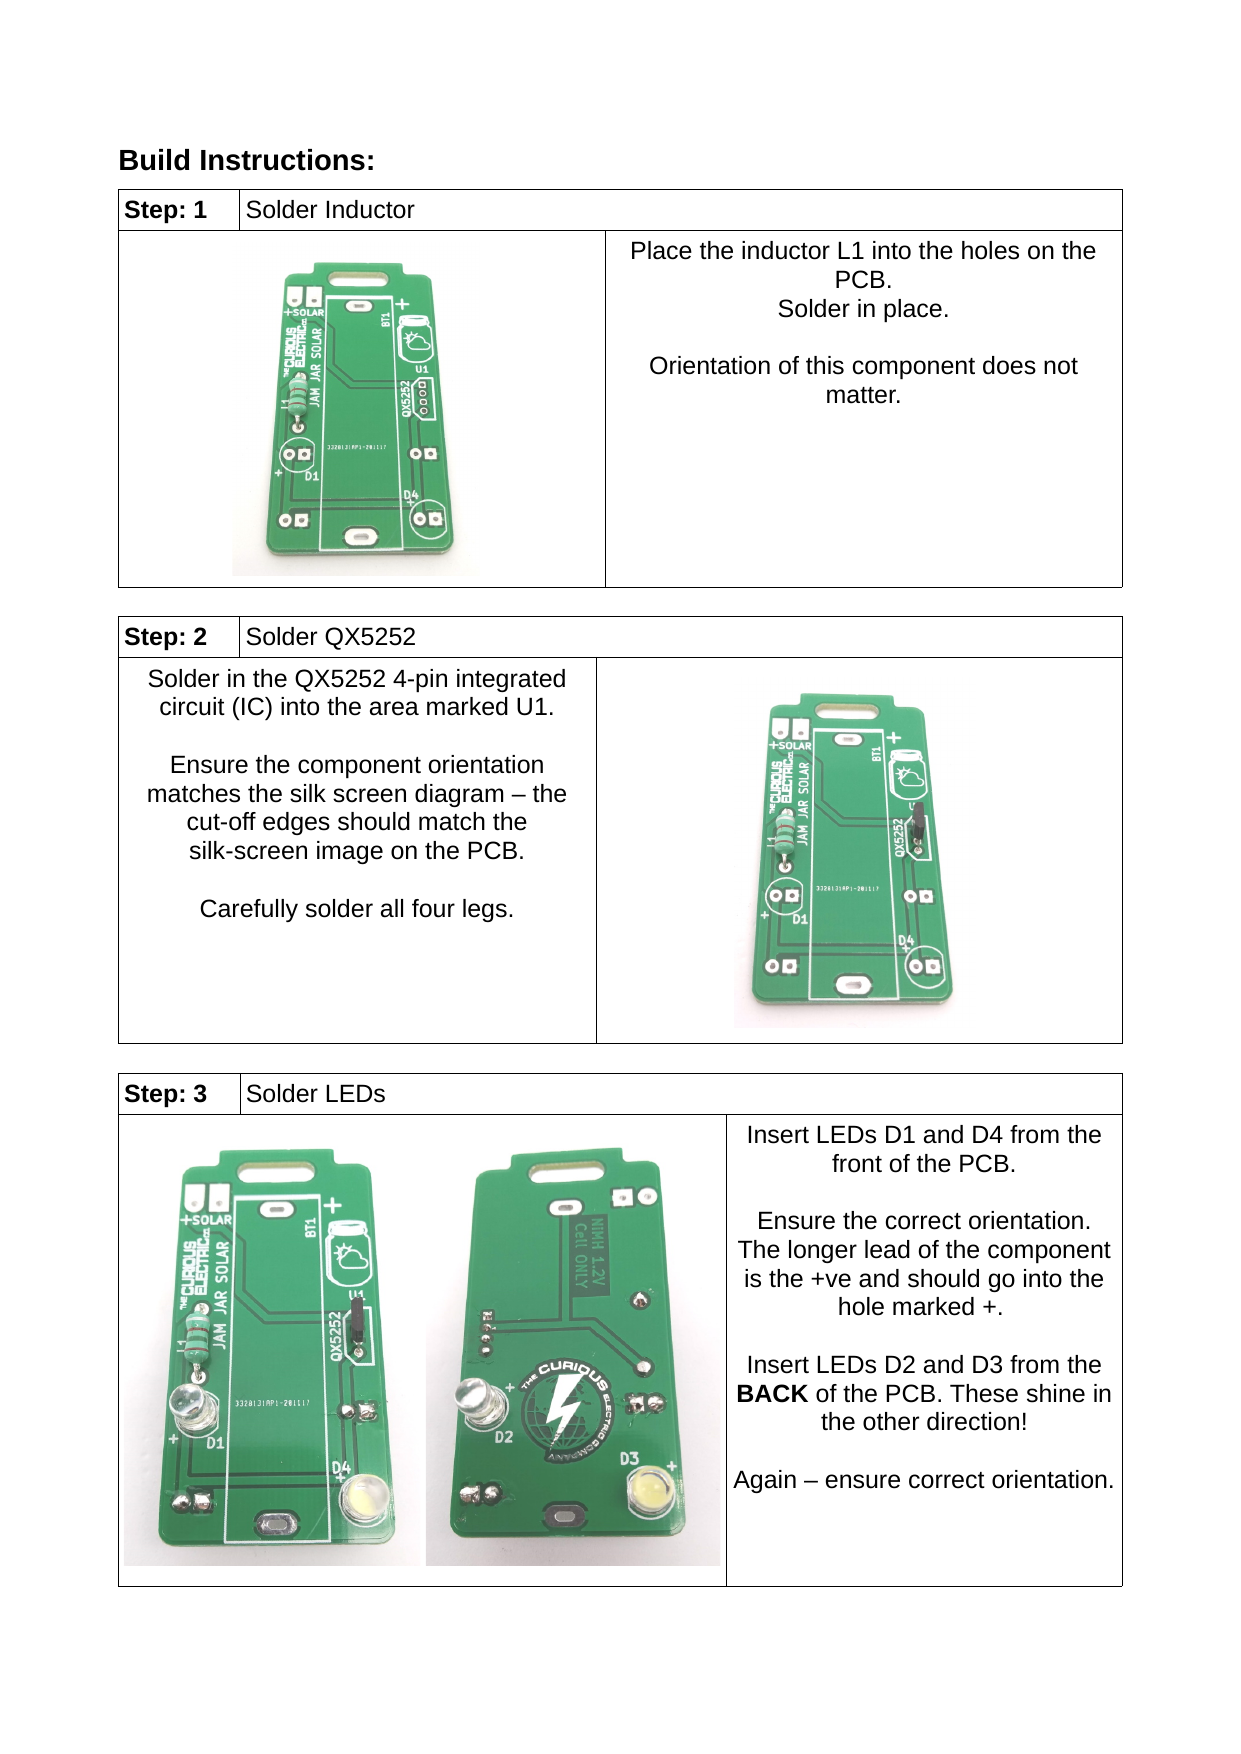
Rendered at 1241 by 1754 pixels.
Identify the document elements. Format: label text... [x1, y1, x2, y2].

picture [123, 1127, 421, 1566]
table_cell Solder in the QX5252 4-pin integrated circuit (IC) into the area marked U1. Ensure the component orientation matches the silk screen diagram – the cut-off edges should match the silk‑screen image on the PCB. Carefully solder all four legs. [119, 658, 596, 1043]
picture [425, 1135, 721, 1566]
table_header Solder LEDs [241, 1074, 1122, 1114]
picture [734, 677, 977, 1028]
table_header Step: 3 [119, 1074, 240, 1114]
table_header Solder Inductor [240, 190, 1122, 230]
table_cell [119, 231, 605, 587]
table_cell Insert LEDs D1 and D4 from the front of the PCB. Ensure the correct orientation. The longer lead of the component is the +ve and should go into the hole marked +. Insert LEDs D2 and D3 from the BACK of the PCB. These shine in the other direction! Again – ensure correct orientation. [727, 1115, 1122, 1586]
table_header Step: 1 [119, 190, 239, 230]
table_header Solder QX5252 [240, 617, 1122, 657]
table_cell Place the inductor L1 into the holes on the PCB. Solder in place. Orientation of this component does not matter. [606, 231, 1122, 587]
table_cell [597, 658, 1122, 1043]
table_cell [119, 1115, 726, 1586]
picture [232, 242, 480, 576]
table_header Step: 2 [119, 617, 239, 657]
subtitle Build Instructions: [118, 143, 1122, 177]
